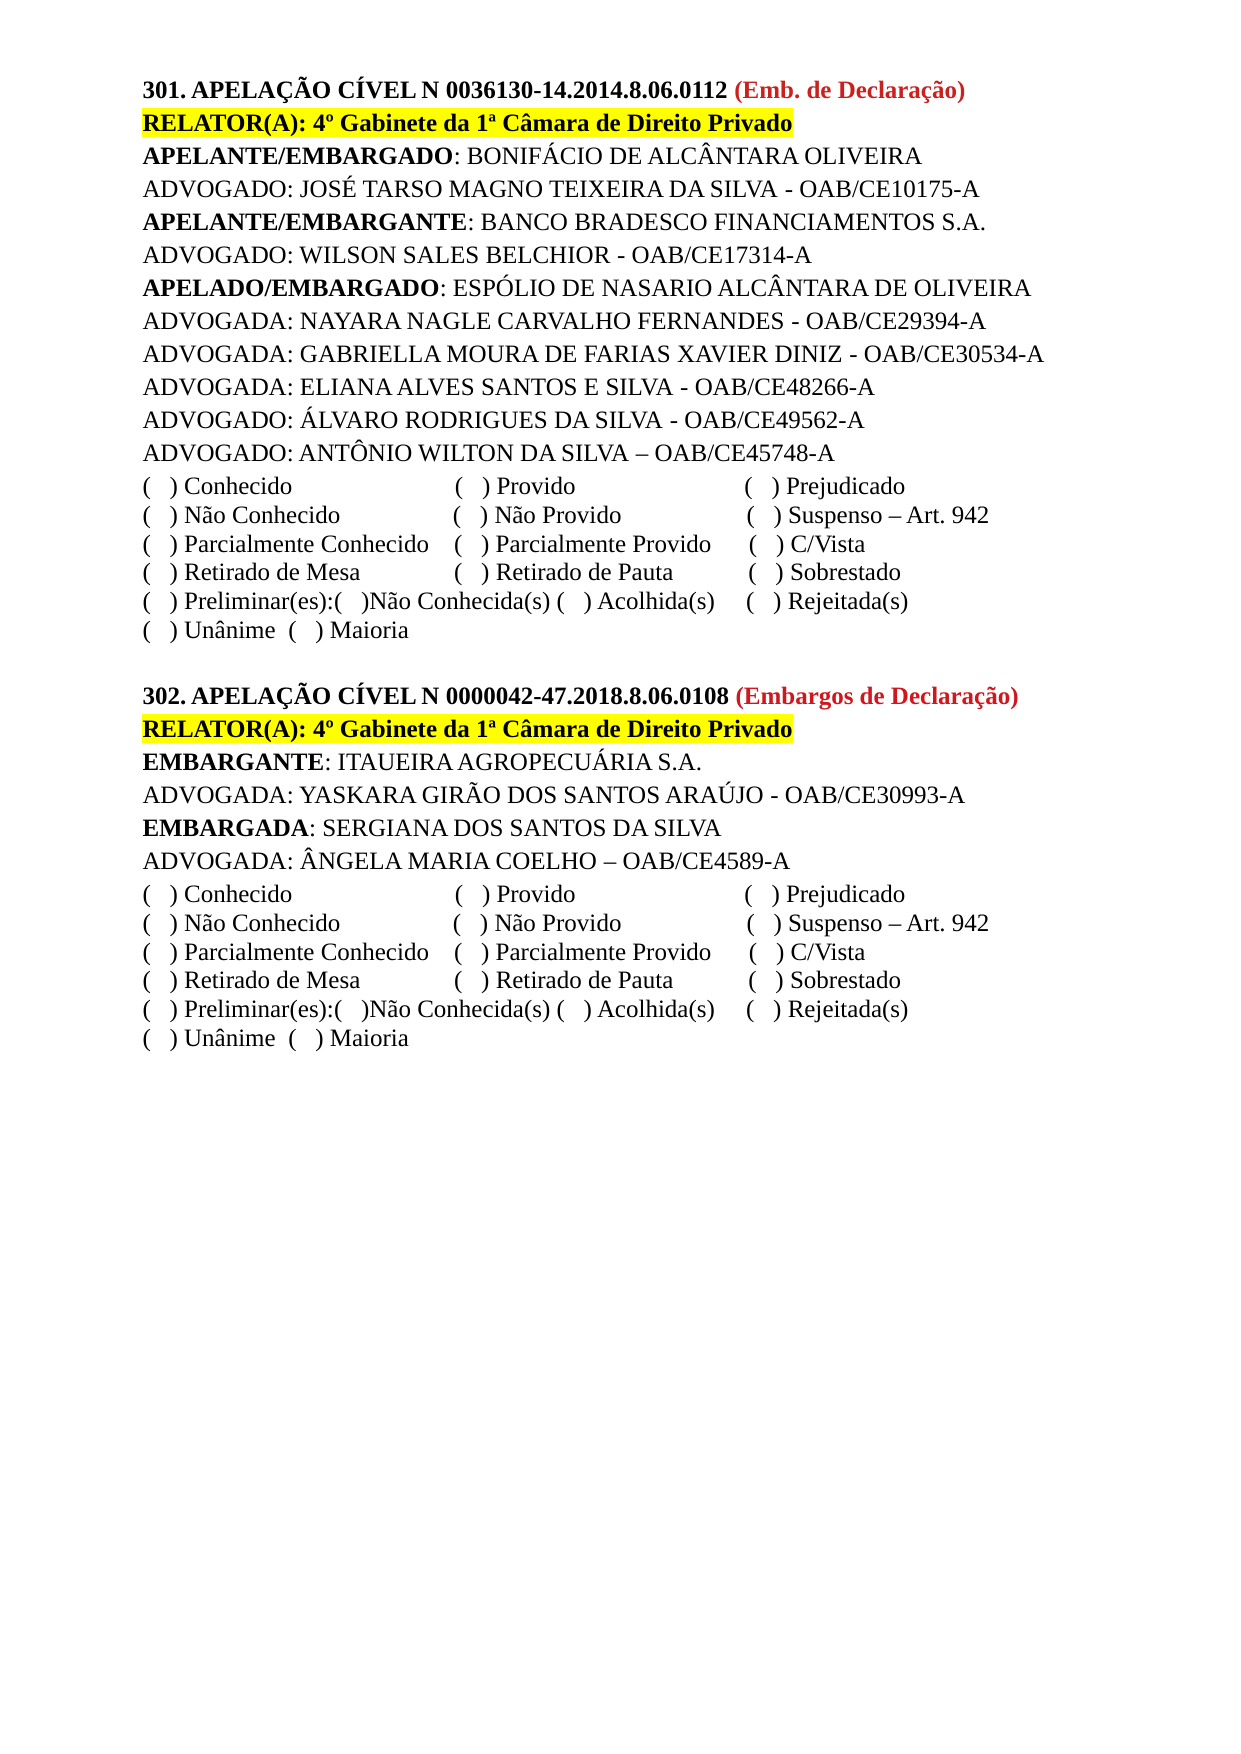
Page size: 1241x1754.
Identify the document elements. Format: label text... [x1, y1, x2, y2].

text ( ) Conhecido ( ) Provido ( ) Prejudicado [142, 879, 1141, 908]
text ( ) Preliminar(es):( )Não Conhecida(s) ( ) Acolhida(s) ( ) Rejeitada(s) [142, 586, 1158, 615]
text ( ) Preliminar(es):( )Não Conhecida(s) ( ) Acolhida(s) ( ) Rejeitada(s) [142, 994, 1158, 1023]
text ( ) Unânime ( ) Maioria 302. APELAÇÃO CÍVEL N 0000042-47.2018.8.06.0108 (Embargos de Declaração) RELATOR(A): 4º Gabinete da 1ª Câmara de Direito Privado EMBARGANTE: ITAUEIRA AGROPECUÁRIA S.A. ADVOGADA: YASKARA GIRÃO DOS SANTOS ARAÚJO - OAB/CE30993-A EMBARGADA: SERGIANA DOS SANTOS DA SILVA ADVOGADA: ÂNGELA MARIA COELHO – OAB/CE4589-A [142, 615, 1141, 875]
text ( ) Retirado de Mesa ( ) Retirado de Pauta ( ) Sobrestado [142, 557, 1158, 586]
text ( ) Parcialmente Conhecido ( ) Parcialmente Provido ( ) C/Vista [142, 937, 1158, 965]
text ( ) Não Conhecido ( ) Não Provido ( ) Suspenso – Art. 942 [142, 500, 1158, 529]
text ( ) Não Conhecido ( ) Não Provido ( ) Suspenso – Art. 942 [142, 908, 1158, 937]
text ( ) Retirado de Mesa ( ) Retirado de Pauta ( ) Sobrestado [142, 965, 1158, 994]
text ( ) Conhecido ( ) Provido ( ) Prejudicado [142, 471, 1141, 500]
text ( ) Parcialmente Conhecido ( ) Parcialmente Provido ( ) C/Vista [142, 529, 1158, 557]
text ( ) Unânime ( ) Maioria [142, 1023, 1141, 1118]
text 301. APELAÇÃO CÍVEL N 0036130-14.2014.8.06.0112 (Emb. de Declaração) RELATOR(A): 4º Gabinete da 1ª Câmara de Direito Privado APELANTE/EMBARGADO: BONIFÁCIO DE ALCÂNTARA OLIVEIRA ADVOGADO: JOSÉ TARSO MAGNO TEIXEIRA DA SILVA - OAB/CE10175-A APELANTE/EMBARGANTE: BANCO BRADESCO FINANCIAMENTOS S.A. ADVOGADO: WILSON SALES BELCHIOR - OAB/CE17314-A APELADO/EMBARGADO: ESPÓLIO DE NASARIO ALCÂNTARA DE OLIVEIRA ADVOGADA: NAYARA NAGLE CARVALHO FERNANDES - OAB/CE29394-A ADVOGADA: GABRIELLA MOURA DE FARIAS XAVIER DINIZ - OAB/CE30534-A ADVOGADA: ELIANA ALVES SANTOS E SILVA - OAB/CE48266-A ADVOGADO: ÁLVARO RODRIGUES DA SILVA - OAB/CE49562-A ADVOGADO: ANTÔNIO WILTON DA SILVA – OAB/CE45748-A [142, 75, 1141, 467]
